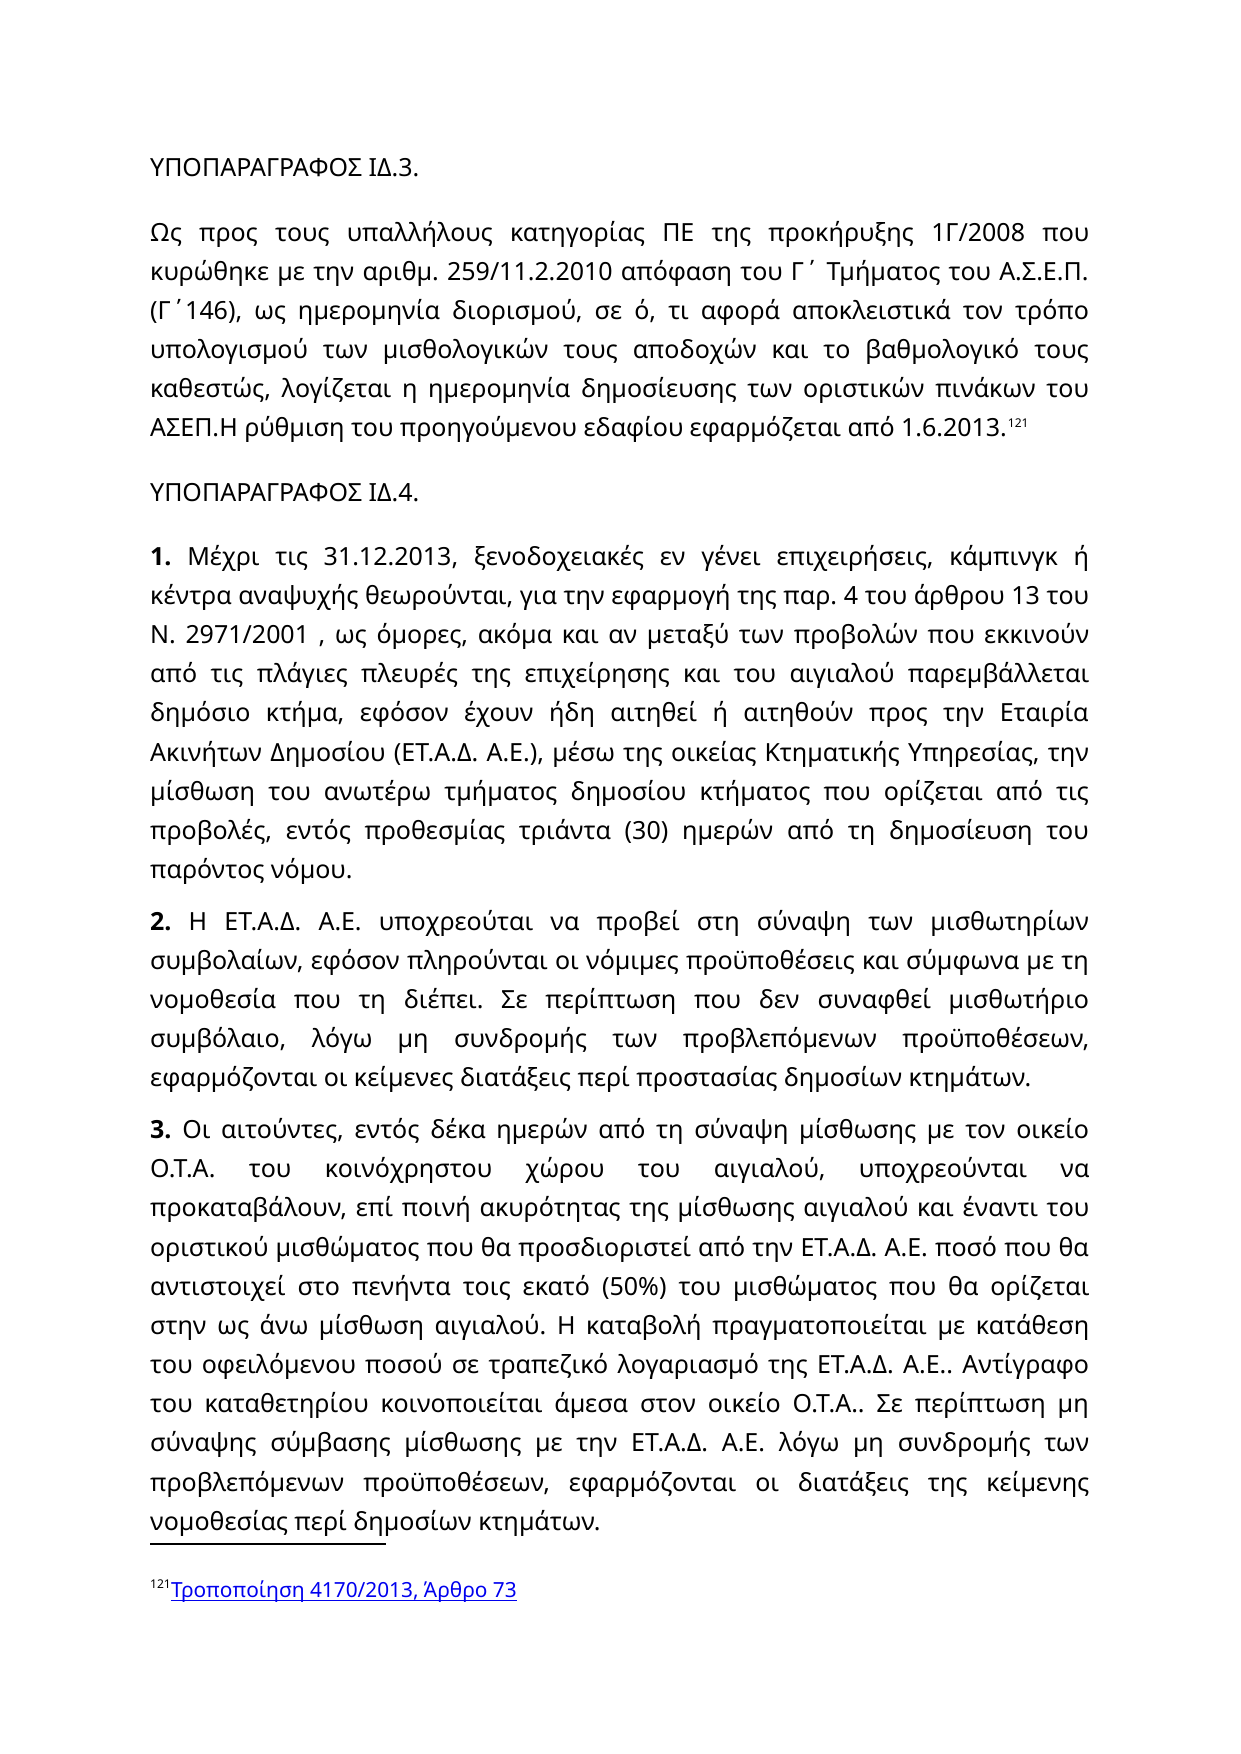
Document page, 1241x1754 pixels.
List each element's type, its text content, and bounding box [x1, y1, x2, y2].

text ΥΠΟΠΑΡΑΓΡΑΦΟΣ ΙΔ.3. [150, 150, 1090, 184]
text 2. Η ΕΤ.Α.Δ. Α.Ε. υποχρεούται να προβεί στη σύναψη των μισθωτηρίων συμβολαίων, εφόσον πληρούνται οι νόμιμες προϋποθέσεις και σύμφωνα με τη νομοθεσία που τη διέπει. Σε περίπτωση που δεν συναφθεί μισθωτήριο συμβόλαιο, λόγω μη συνδρομής των προβλεπόμενων προϋποθέσεων, εφαρμόζονται οι κείμενες διατάξεις περί προστασίας δημοσίων κτημάτων. [150, 903, 1090, 1094]
text Ως προς τους υπαλλήλους κατηγορίας ΠΕ της προκήρυξης 1Γ/2008 που κυρώθηκε με την αριθμ. 259/11.2.2010 απόφαση του Γ΄ Τμήματος του Α.Σ.Ε.Π. (Γ΄146), ως ημερομηνία διορισμού, σε ό, τι αφορά αποκλειστικά τον τρόπο υπολογισμού των μισθολογικών τους αποδοχών και το βαθμολογικό τους καθεστώς, λογίζεται η ημερομηνία δημοσίευσης των οριστικών πινάκων του ΑΣΕΠ.Η ρύθμιση του προηγούμενου εδαφίου εφαρμόζεται από 1.6.2013. [150, 214, 1090, 444]
text 1. Μέχρι τις 31.12.2013, ξενοδοχειακές εν γένει επιχειρήσεις, κάμπινγκ ή κέντρα αναψυχής θεωρούνται, για την εφαρμογή της παρ. 4 του άρθρου 13 του Ν. 2971/2001 , ως όμορες, ακόμα και αν μεταξύ των προβολών που εκκινούν από τις πλάγιες πλευρές της επιχείρησης και του αιγιαλού παρεμβάλλεται δημόσιο κτήμα, εφόσον έχουν ήδη αιτηθεί ή αιτηθούν προς την Εταιρία Ακινήτων Δημοσίου (ΕΤ.Α.Δ. Α.Ε.), μέσω της οικείας Κτηματικής Υπηρεσίας, την μίσθωση του ανωτέρω τμήματος δημοσίου κτήματος που ορίζεται από τις προβολές, εντός προθεσμίας τριάντα (30) ημερών από τη δημοσίευση του παρόντος νόμου. [150, 538, 1090, 886]
text Τροποποίηση 4170/2013, Άρθρο 73 [150, 1576, 1090, 1604]
text ΥΠΟΠΑΡΑΓΡΑΦΟΣ ΙΔ.4. [150, 474, 1090, 508]
text 3. Οι αιτούντες, εντός δέκα ημερών από τη σύναψη μίσθωσης με τον οικείο Ο.Τ.Α. του κοινόχρηστου χώρου του αιγιαλού, υποχρεούνται να προκαταβάλουν, επί ποινή ακυρότητας της μίσθωσης αιγιαλού και έναντι του οριστικού μισθώματος που θα προσδιοριστεί από την ΕΤ.Α.Δ. Α.Ε. ποσό που θα αντιστοιχεί στο πενήντα τοις εκατό (50%) του μισθώματος που θα ορίζεται στην ως άνω μίσθωση αιγιαλού. Η καταβολή πραγματοποιείται με κατάθεση του οφειλόμενου ποσού σε τραπεζικό λογαριασμό της ΕΤ.Α.Δ. Α.Ε.. Αντίγραφο του καταθετηρίου κοινοποιείται άμεσα στον οικείο Ο.Τ.Α.. Σε περίπτωση μη σύναψης σύμβασης μίσθωσης με την ΕΤ.Α.Δ. Α.Ε. λόγω μη συνδρομής των προβλεπόμενων προϋποθέσεων, εφαρμόζονται οι διατάξεις της κείμενης νομοθεσίας περί δημοσίων κτημάτων. [150, 1112, 1090, 1537]
